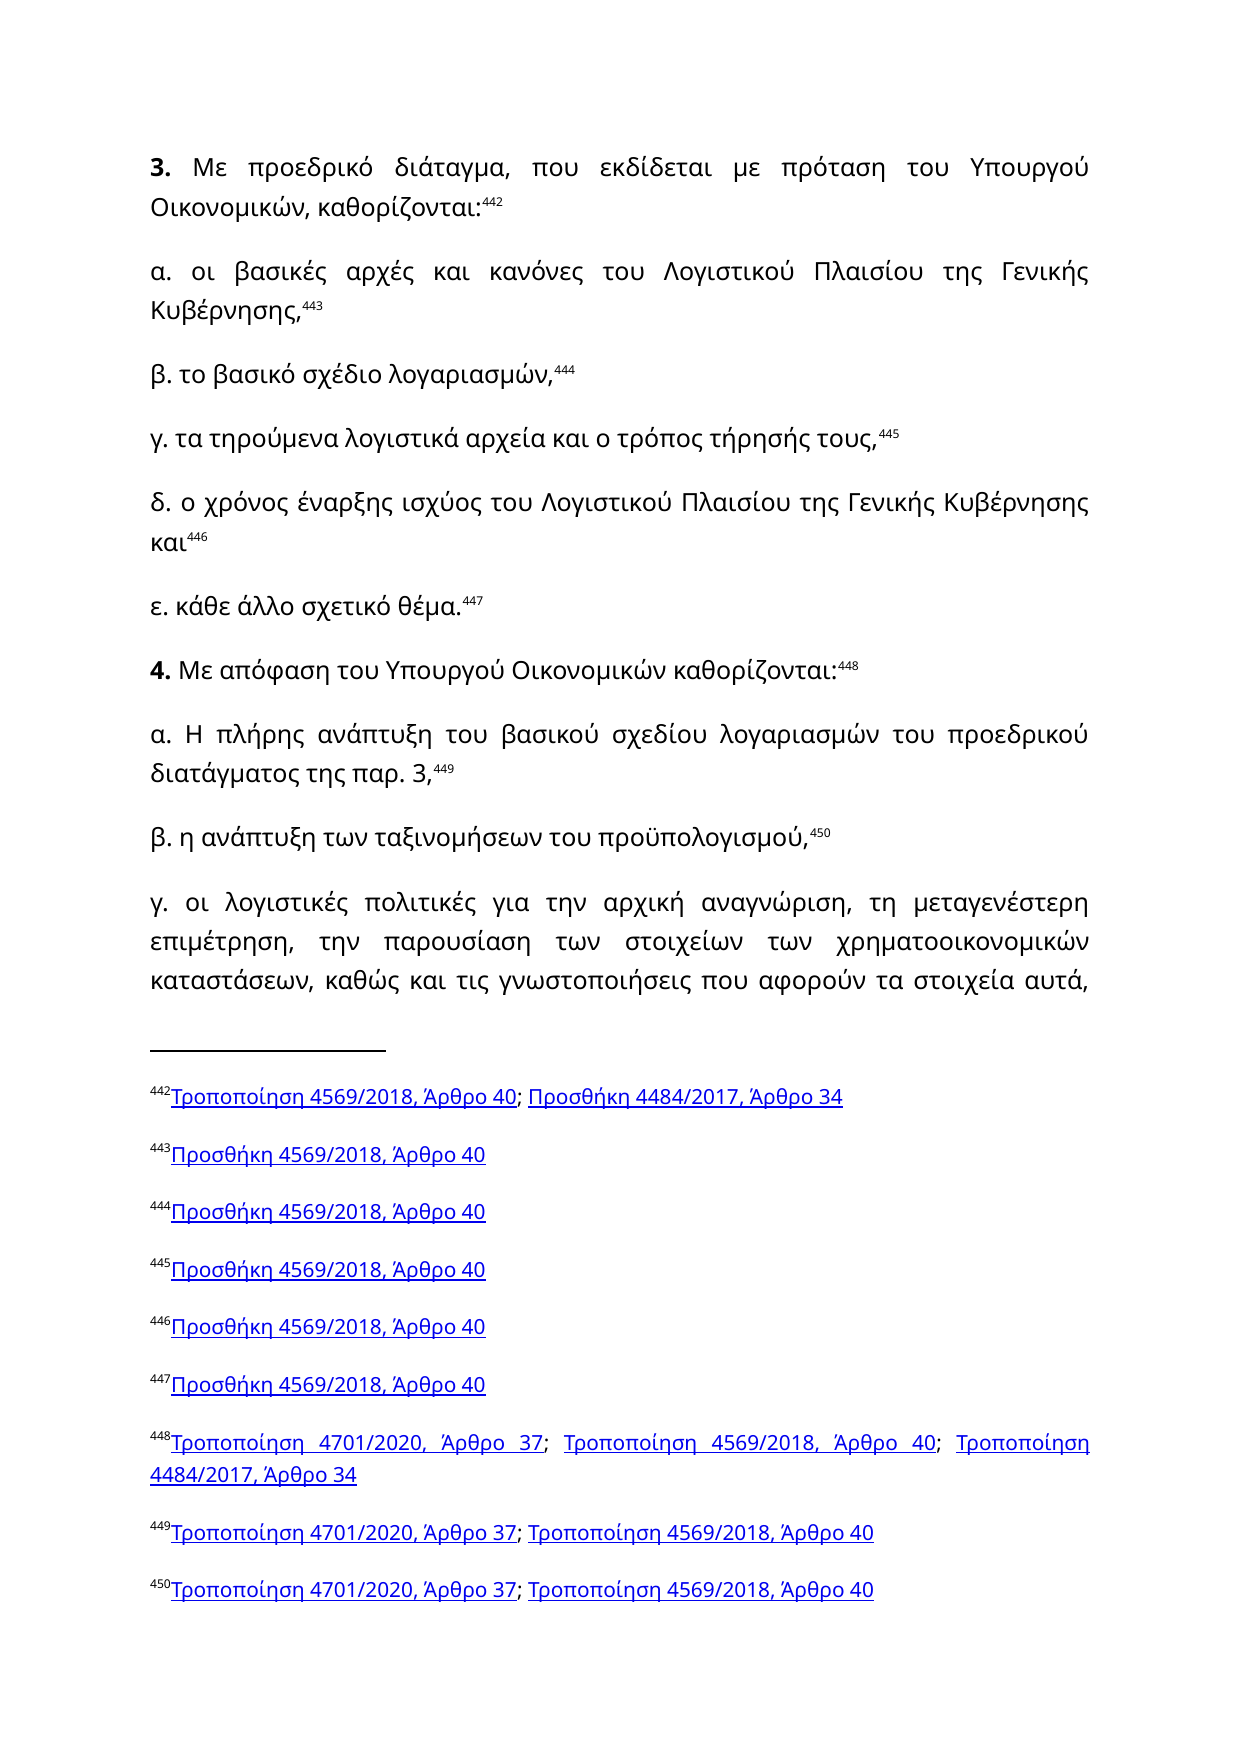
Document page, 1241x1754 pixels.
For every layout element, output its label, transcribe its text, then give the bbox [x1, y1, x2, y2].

text ε. κάθε άλλο σχετικό θέμα. [150, 588, 1090, 622]
text β. η ανάπτυξη των ταξινομήσεων του προϋπολογισμού, [150, 820, 1090, 854]
text γ. τα τηρούμενα λογιστικά αρχεία και ο τρόπος τήρησής τους, [150, 421, 1090, 455]
text Προσθήκη 4569/2018, Άρθρο 40 [150, 1370, 1090, 1398]
text γ. οι λογιστικές πολιτικές για την αρχική αναγνώριση, τη μεταγενέστερη επιμέτρηση, την παρουσίαση των στοιχείων των χρηματοοικονομικών καταστάσεων, καθώς και τις γνωστοποιήσεις που αφορούν τα στοιχεία αυτά, [150, 884, 1090, 997]
text 4. Με απόφαση του Υπουργού Οικονομικών καθορίζονται: [150, 652, 1090, 687]
text Τροποποίηση 4569/2018, Άρθρο 40; Προσθήκη 4484/2017, Άρθρο 34 [150, 1082, 1090, 1111]
text 3. Με προεδρικό διάταγμα, που εκδίδεται με πρόταση του Υπουργού Οικονομικών, καθορίζονται: [150, 150, 1090, 223]
text α. Η πλήρης ανάπτυξη του βασικού σχεδίου λογαριασμών του προεδρικού διατάγματος της παρ. 3, [150, 717, 1090, 790]
text Προσθήκη 4569/2018, Άρθρο 40 [150, 1197, 1090, 1226]
text Προσθήκη 4569/2018, Άρθρο 40 [150, 1312, 1090, 1341]
text β. το βασικό σχέδιο λογαριασμών, [150, 357, 1090, 391]
text Τροποποίηση 4701/2020, Άρθρο 37; Τροποποίηση 4569/2018, Άρθρο 40 [150, 1518, 1090, 1546]
text Προσθήκη 4569/2018, Άρθρο 40 [150, 1140, 1090, 1168]
text Τροποποίηση 4701/2020, Άρθρο 37; Τροποποίηση 4569/2018, Άρθρο 40 [150, 1576, 1090, 1604]
text α. οι βασικές αρχές και κανόνες του Λογιστικού Πλαισίου της Γενικής Κυβέρνησης, [150, 253, 1090, 327]
text δ. ο χρόνος έναρξης ισχύος του Λογιστικού Πλαισίου της Γενικής Κυβέρνησης και [150, 485, 1090, 558]
text Τροποποίηση 4701/2020, Άρθρο 37; Τροποποίηση 4569/2018, Άρθρο 40; Τροποποίηση 4484/2017, Άρθρο 34 [150, 1428, 1090, 1489]
text Προσθήκη 4569/2018, Άρθρο 40 [150, 1255, 1090, 1283]
